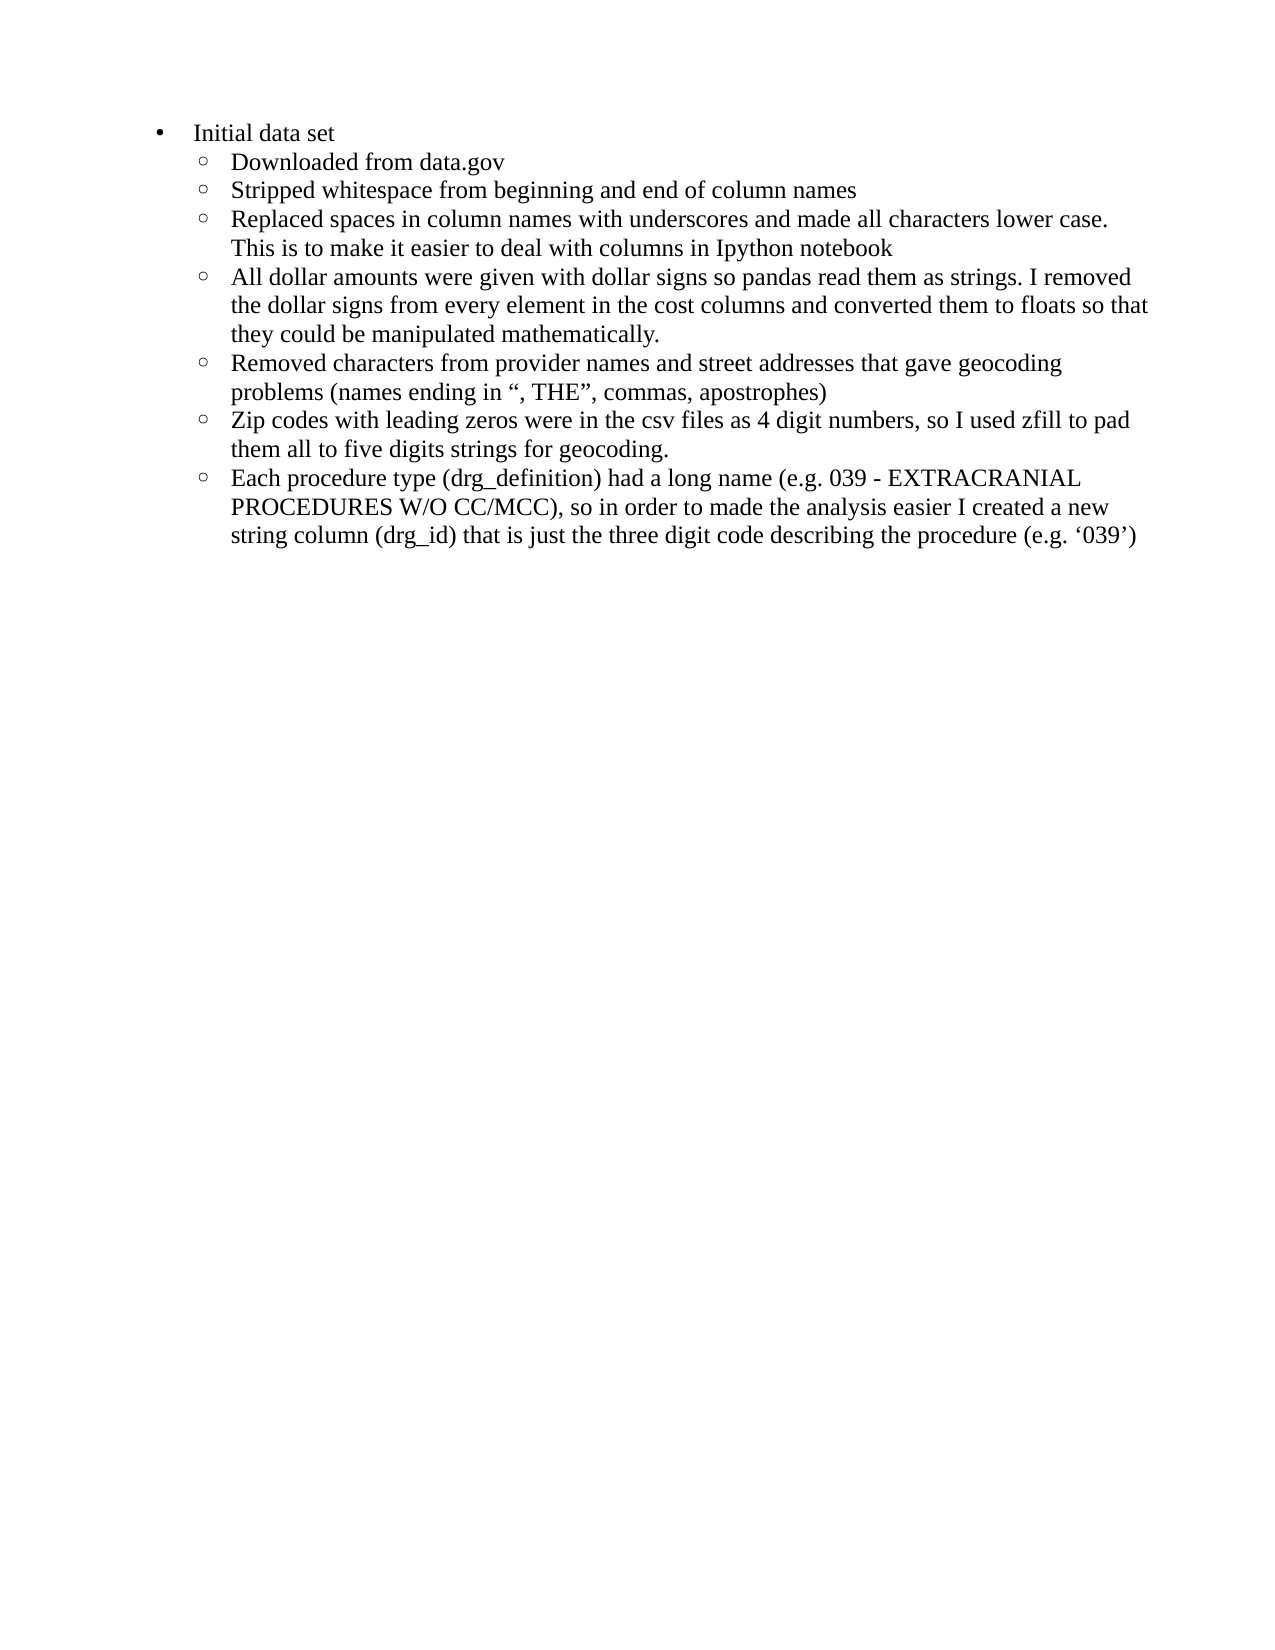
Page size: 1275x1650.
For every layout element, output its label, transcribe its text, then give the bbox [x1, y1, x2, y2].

list Initial data set [156, 118, 1157, 147]
list Downloaded from data.gov [193, 147, 1157, 176]
list Stripped whitespace from beginning and end of column names [193, 176, 1157, 204]
list Zip codes with leading zeros were in the csv files as 4 digit numbers, so I used zfill to pad them all to five digits strings for geocoding. [193, 406, 1157, 463]
list Each procedure type (drg_definition) had a long name (e.g. 039 - EXTRACRANIAL PROCEDURES W/O CC/MCC), so in order to made the analysis easier I created a new string column (drg_id) that is just the three digit code describing the procedure (e.g. ‘039’) [193, 463, 1157, 549]
list All dollar amounts were given with dollar signs so pandas read them as strings. I removed the dollar signs from every element in the cost columns and converted them to floats so that they could be manipulated mathematically. [193, 262, 1157, 348]
list Replaced spaces in column names with underscores and made all characters lower case. This is to make it easier to deal with columns in Ipython notebook [193, 204, 1157, 262]
list Removed characters from provider names and street addresses that gave geocoding problems (names ending in “, THE”, commas, apostrophes) [193, 348, 1157, 406]
